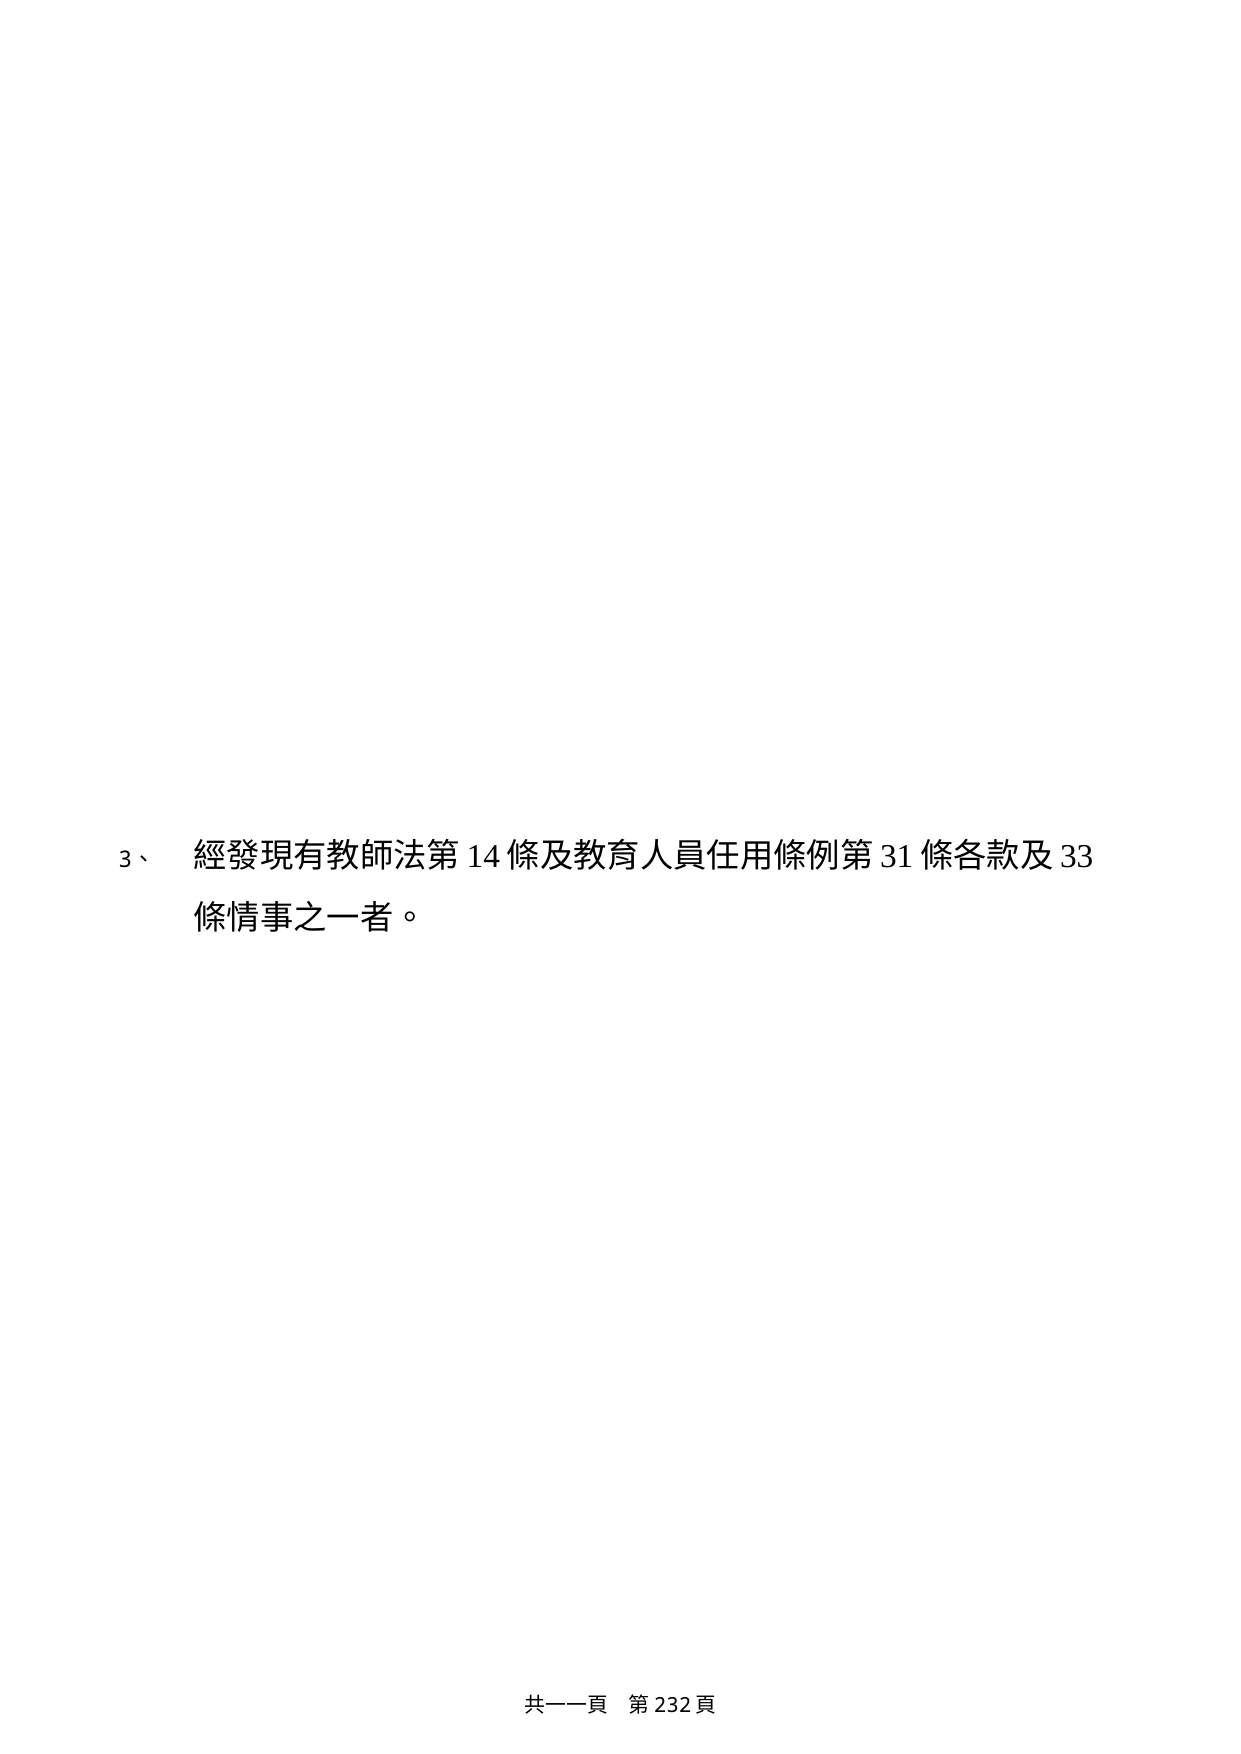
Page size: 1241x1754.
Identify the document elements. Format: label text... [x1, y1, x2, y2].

list 經發現有教師法第14條及教育人員任用條例第31條各款及33條情事之一者。 [118, 811, 1122, 936]
